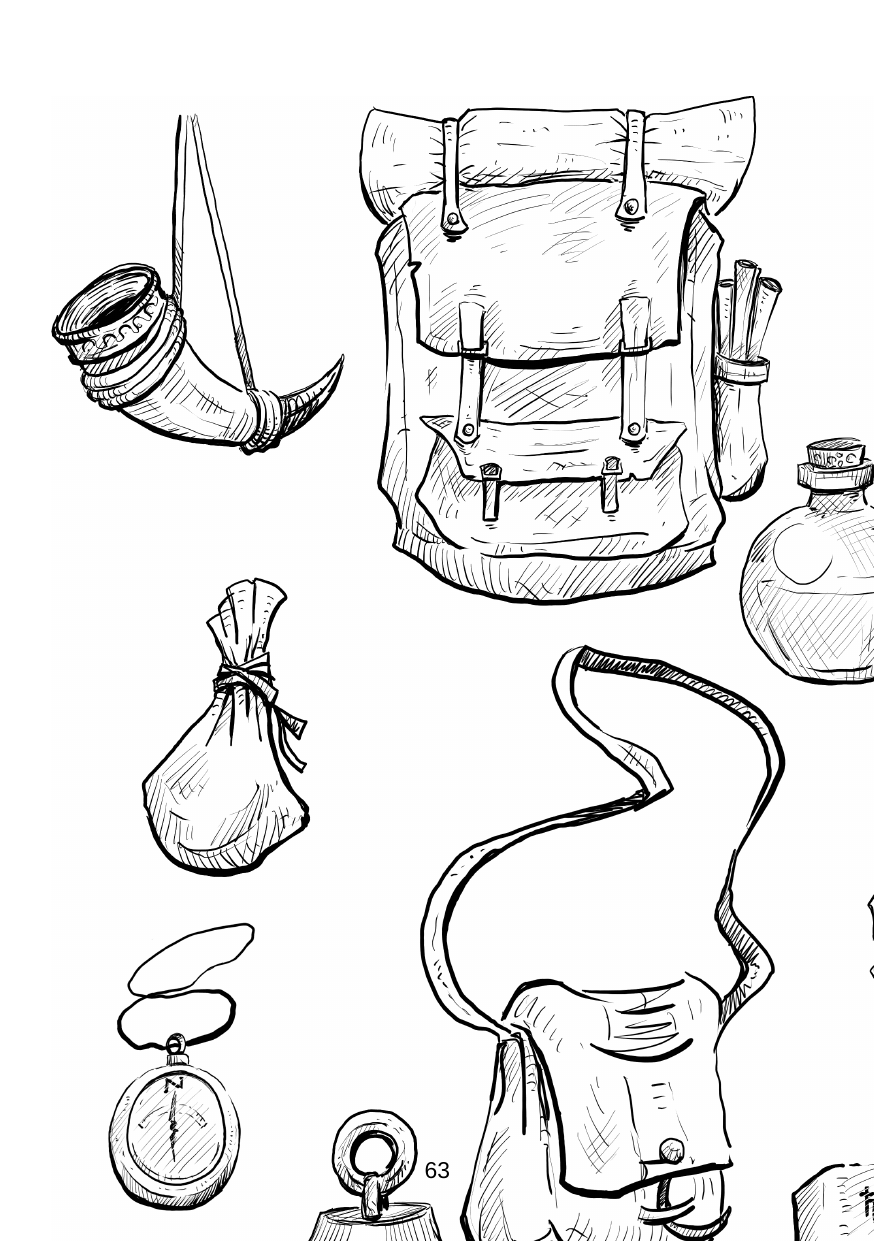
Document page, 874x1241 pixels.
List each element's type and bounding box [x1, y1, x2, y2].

picture [51, 96, 874, 1241]
